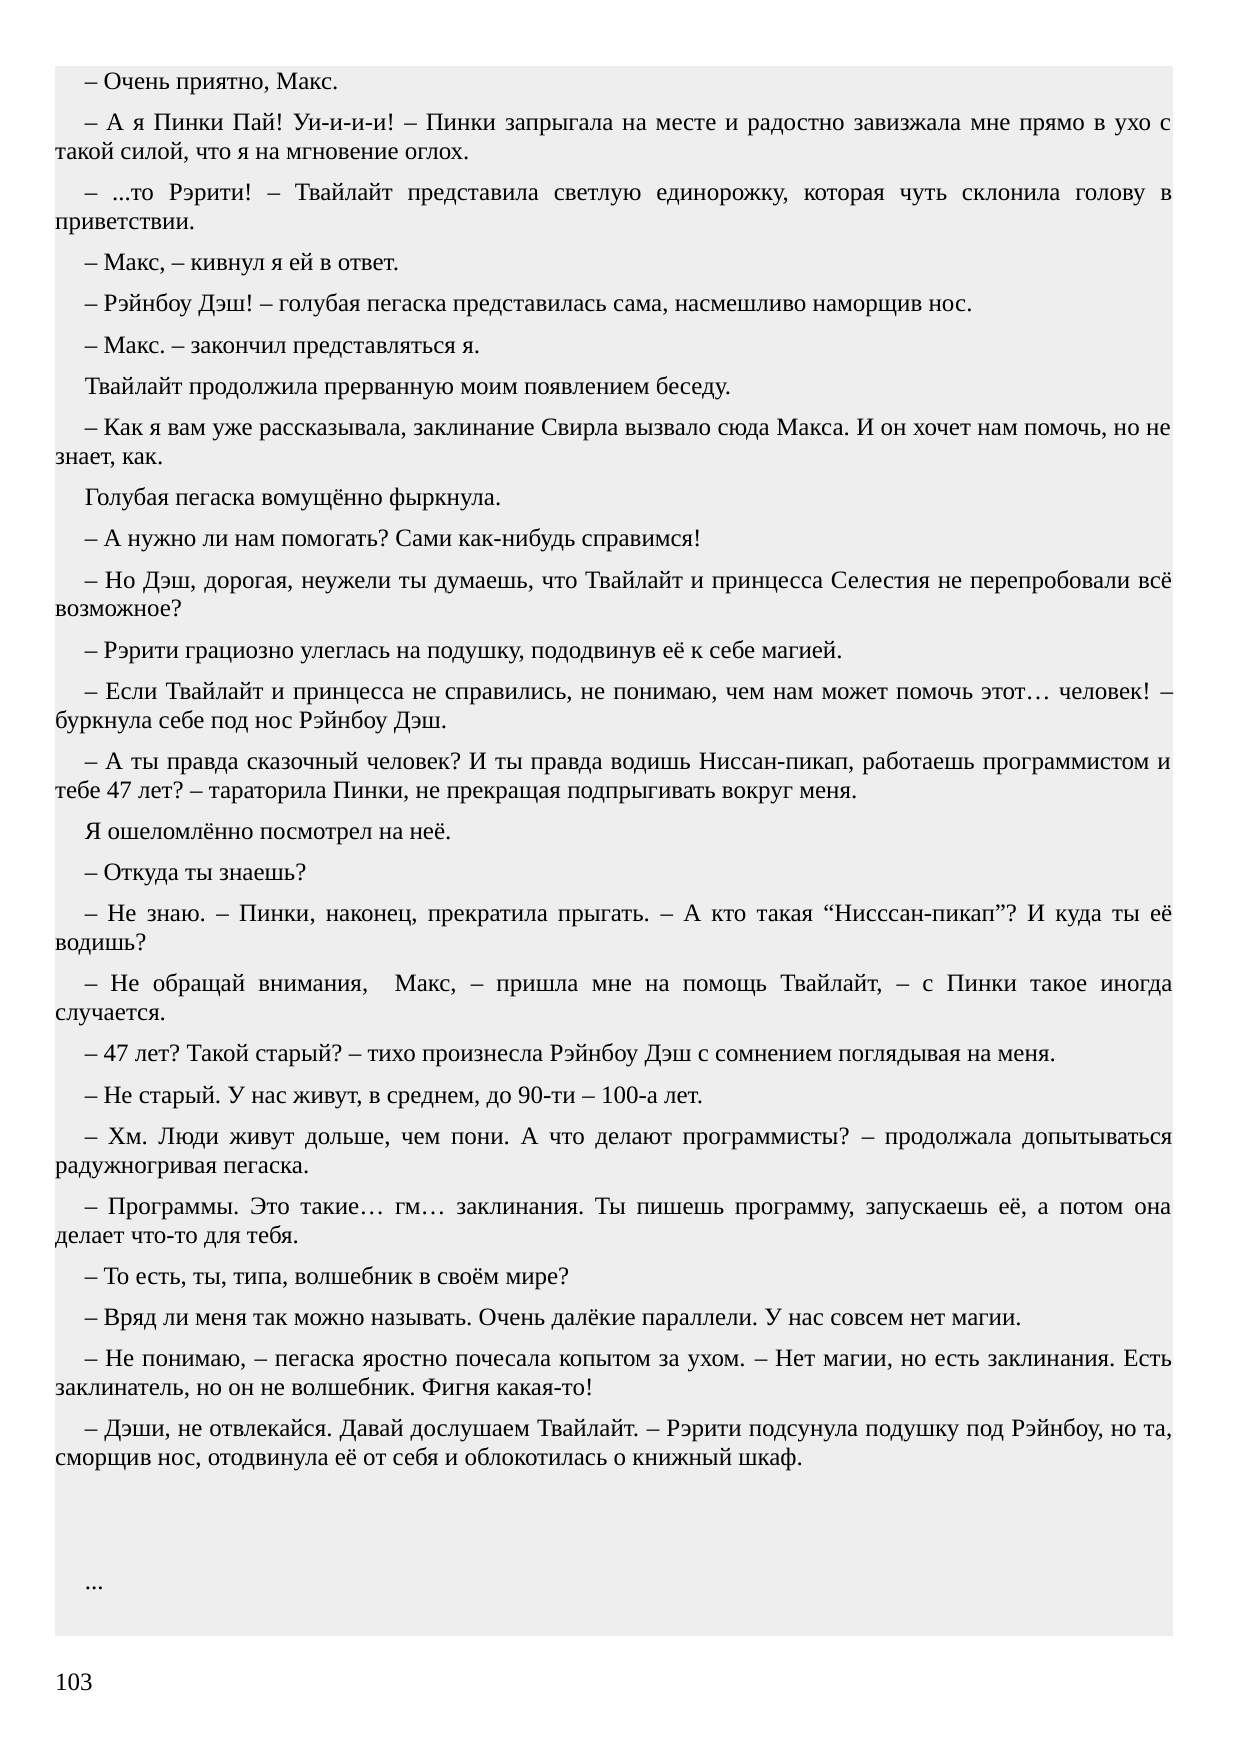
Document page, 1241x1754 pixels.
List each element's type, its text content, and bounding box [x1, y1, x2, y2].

text – Откуда ты знаешь? [55, 857, 1173, 886]
text Твайлайт продолжила прерванную моим появлением беседу. [55, 371, 1173, 400]
text – Не обращай внимания, Макс, – пришла мне на помощь Твайлайт, – с Пинки такое иногда случается. [55, 968, 1173, 1026]
text – Очень приятно, Макс. [55, 66, 1173, 95]
text – Рэйнбоу Дэш! – голубая пегаска представилась сама, насмешливо наморщив нос. [55, 288, 1173, 317]
text – Если Твайлайт и принцесса не справились, не понимаю, чем нам может помочь этот… человек! – буркнула себе под нос Рэйнбоу Дэш. [55, 676, 1173, 733]
text – Дэши, не отвлекайся. Давай дослушаем Твайлайт. – Рэрити подсунула подушку под Рэйнбоу, но та, сморщив нос, отодвинула её от себя и облокотилась о книжный шкаф. [55, 1413, 1173, 1471]
text – А ты правда сказочный человек? И ты правда водишь Ниссан-пикап, работаешь программистом и тебе 47 лет? – тараторила Пинки, не прекращая подпрыгивать вокруг меня. [55, 746, 1173, 803]
text – Макс. – закончил представляться я. [55, 330, 1173, 358]
text – А нужно ли нам помогать? Сами как-нибудь справимся! [55, 523, 1173, 552]
text – Хм. Люди живут дольше, чем пони. А что делают программисты? – продолжала допытываться радужногривая пегаска. [55, 1121, 1173, 1178]
text – 47 лет? Такой старый? – тихо произнесла Рэйнбоу Дэш с сомнением поглядывая на меня. [55, 1038, 1173, 1067]
text Голубая пегаска вомущённо фыркнула. [55, 482, 1173, 511]
text – Не знаю. – Пинки, наконец, прекратила прыгать. – А кто такая “Нисссан-пикап”? И куда ты её водишь? [55, 898, 1173, 956]
text – Не старый. У нас живут, в среднем, до 90-ти – 100-а лет. [55, 1080, 1173, 1108]
text Я ошеломлённо посмотрел на неё. [55, 816, 1173, 845]
text – Но Дэш, дорогая, неужели ты думаешь, что Твайлайт и принцесса Селестия не перепробовали всё возможное? [55, 565, 1173, 622]
text – А я Пинки Пай! Уи-и-и-и! – Пинки запрыгала на месте и радостно завизжала мне прямо в ухо с такой силой, что я на мгновение оглох. [55, 107, 1173, 165]
text – Макс, – кивнул я ей в ответ. [55, 247, 1173, 276]
text – Вряд ли меня так можно называть. Очень далёкие параллели. У нас совсем нет магии. [55, 1302, 1173, 1331]
text – Не понимаю, – пегаска яростно почесала копытом за ухом. – Нет магии, но есть заклинания. Есть заклинатель, но он не волшебник. Фигня какая-то! [55, 1343, 1173, 1401]
text – Программы. Это такие… гм… заклинания. Ты пишешь программу, запускаешь её, а потом она делает что-то для тебя. [55, 1191, 1173, 1248]
text – То есть, ты, типа, волшебник в своём мире? [55, 1261, 1173, 1290]
text – Рэрити грациозно улеглась на подушку, пододвинув её к себе магией. [55, 635, 1173, 663]
text – Как я вам уже рассказывала, заклинание Свирла вызвало сюда Макса. И он хочет нам помочь, но не знает, как. [55, 412, 1173, 470]
text – ...то Рэрити! – Твайлайт представила светлую единорожку, которая чуть склонила голову в приветствии. [55, 177, 1173, 235]
text ... [55, 1566, 1173, 1595]
